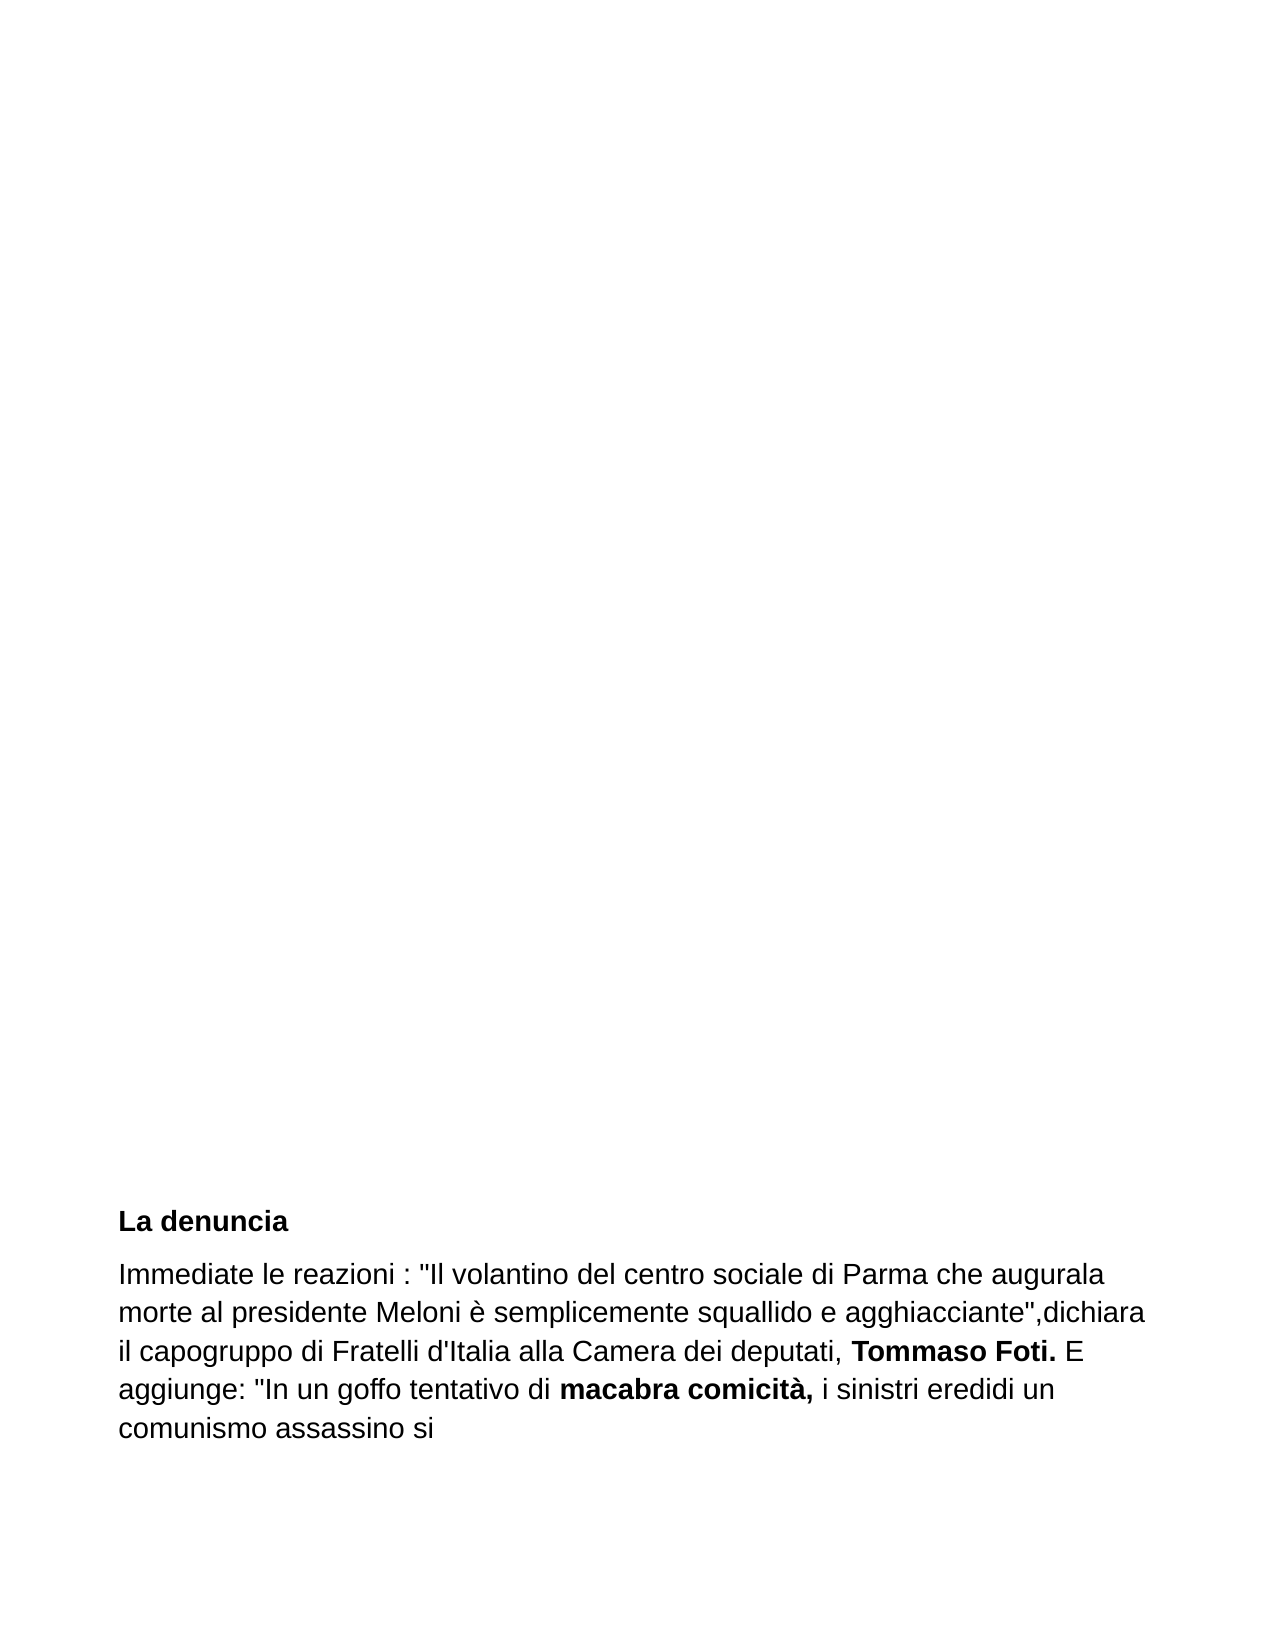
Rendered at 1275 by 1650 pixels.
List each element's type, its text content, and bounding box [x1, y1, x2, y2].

text La denuncia [118, 1204, 1157, 1237]
text Immediate le reazioni : "Il volantino del centro sociale di Parma che augurala morte al presidente Meloni è semplicemente squallido e agghiacciante",dichiara il capogruppo di Fratelli d'Italia alla Camera dei deputati, Tommaso Foti. E aggiunge: "In un goffo tentativo di macabra comicità, i sinistri eredidi un comunismo assassino si [118, 1257, 1157, 1444]
